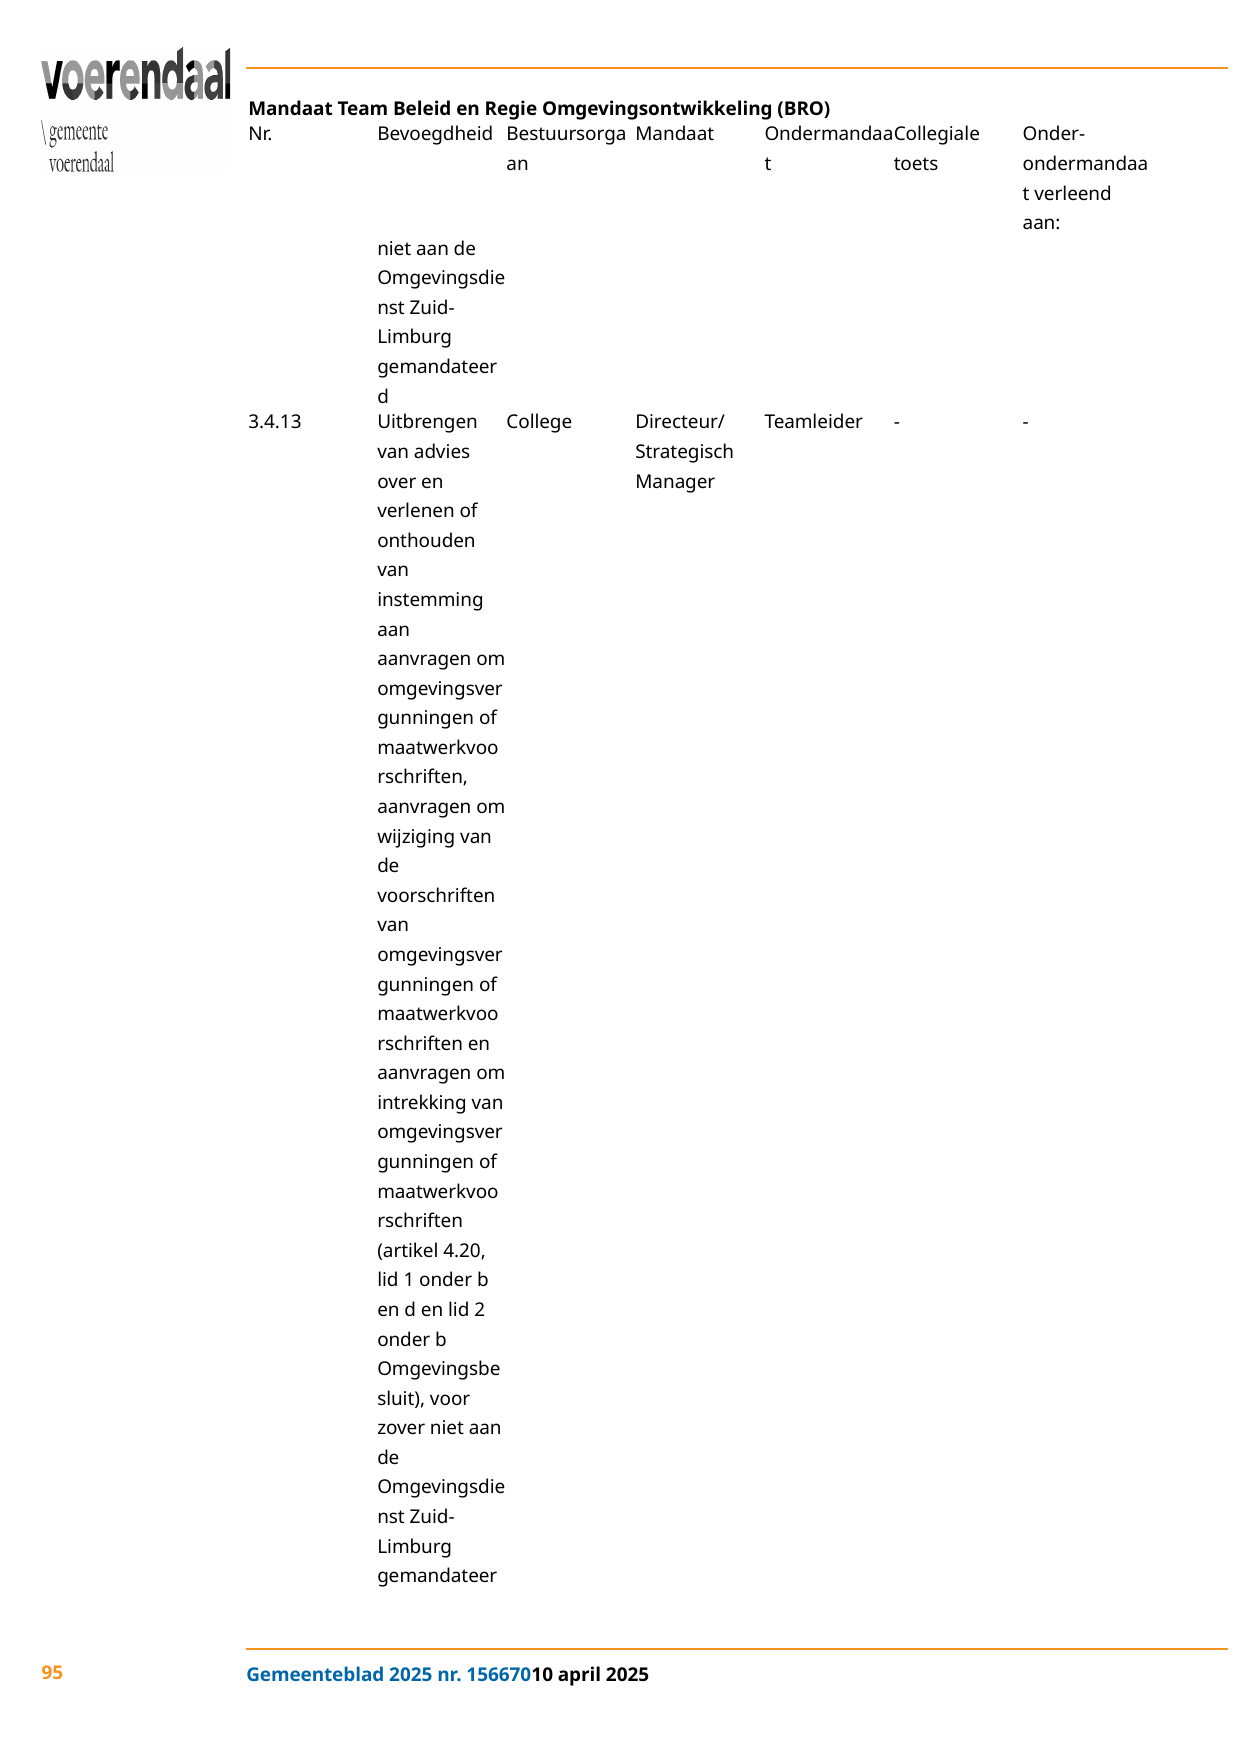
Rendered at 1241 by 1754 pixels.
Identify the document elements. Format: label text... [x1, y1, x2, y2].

table_cell College [506, 409, 635, 1588]
table_cell 3.4.13 [248, 409, 377, 1588]
table_cell niet aan de Omgevingsdienst Zuid-Limburg gemandateerd [377, 235, 506, 409]
table_cell Uitbrengen van advies over en verlenen of onthouden van instemming aan aanvragen om omgevingsvergunningen of maatwerkvoorschriften, aanvragen om wijziging van de voorschriften van omgevingsvergunningen of maatwerkvoorschriften en aanvragen om intrekking van omgevingsvergunningen of maatwerkvoorschriften (artikel 4.20, lid 1 onder b en d en lid 2 onder b Omgevingsbesluit), voor zover niet aan de Omgevingsdienst Zuid-Limburg gemandateer [377, 409, 506, 1588]
table_cell Bestuursorgaan [506, 121, 635, 235]
table_cell [248, 235, 377, 409]
table_cell [764, 235, 893, 409]
table_cell - [1023, 409, 1152, 1588]
table_cell Ondermandaat [764, 121, 893, 235]
table_cell Nr. [248, 121, 377, 235]
table_cell Collegiale toets [894, 121, 1022, 235]
table_cell [635, 235, 764, 409]
table_cell Directeur/ Strategisch Manager [635, 409, 764, 1588]
table_cell [1023, 235, 1152, 409]
table_cell - [894, 409, 1022, 1588]
table_cell [506, 235, 635, 409]
table_cell Mandaat [635, 121, 764, 235]
table_cell Onder-ondermandaat verleend aan: [1023, 121, 1152, 235]
table_cell - [894, 235, 1022, 409]
picture [41, 47, 231, 172]
table_cell Teamleider [764, 409, 893, 1588]
table_header Mandaat Team Beleid en Regie Omgevingsontwikkeling (BRO) [248, 95, 1152, 121]
table_cell Bevoegdheid [377, 121, 506, 235]
